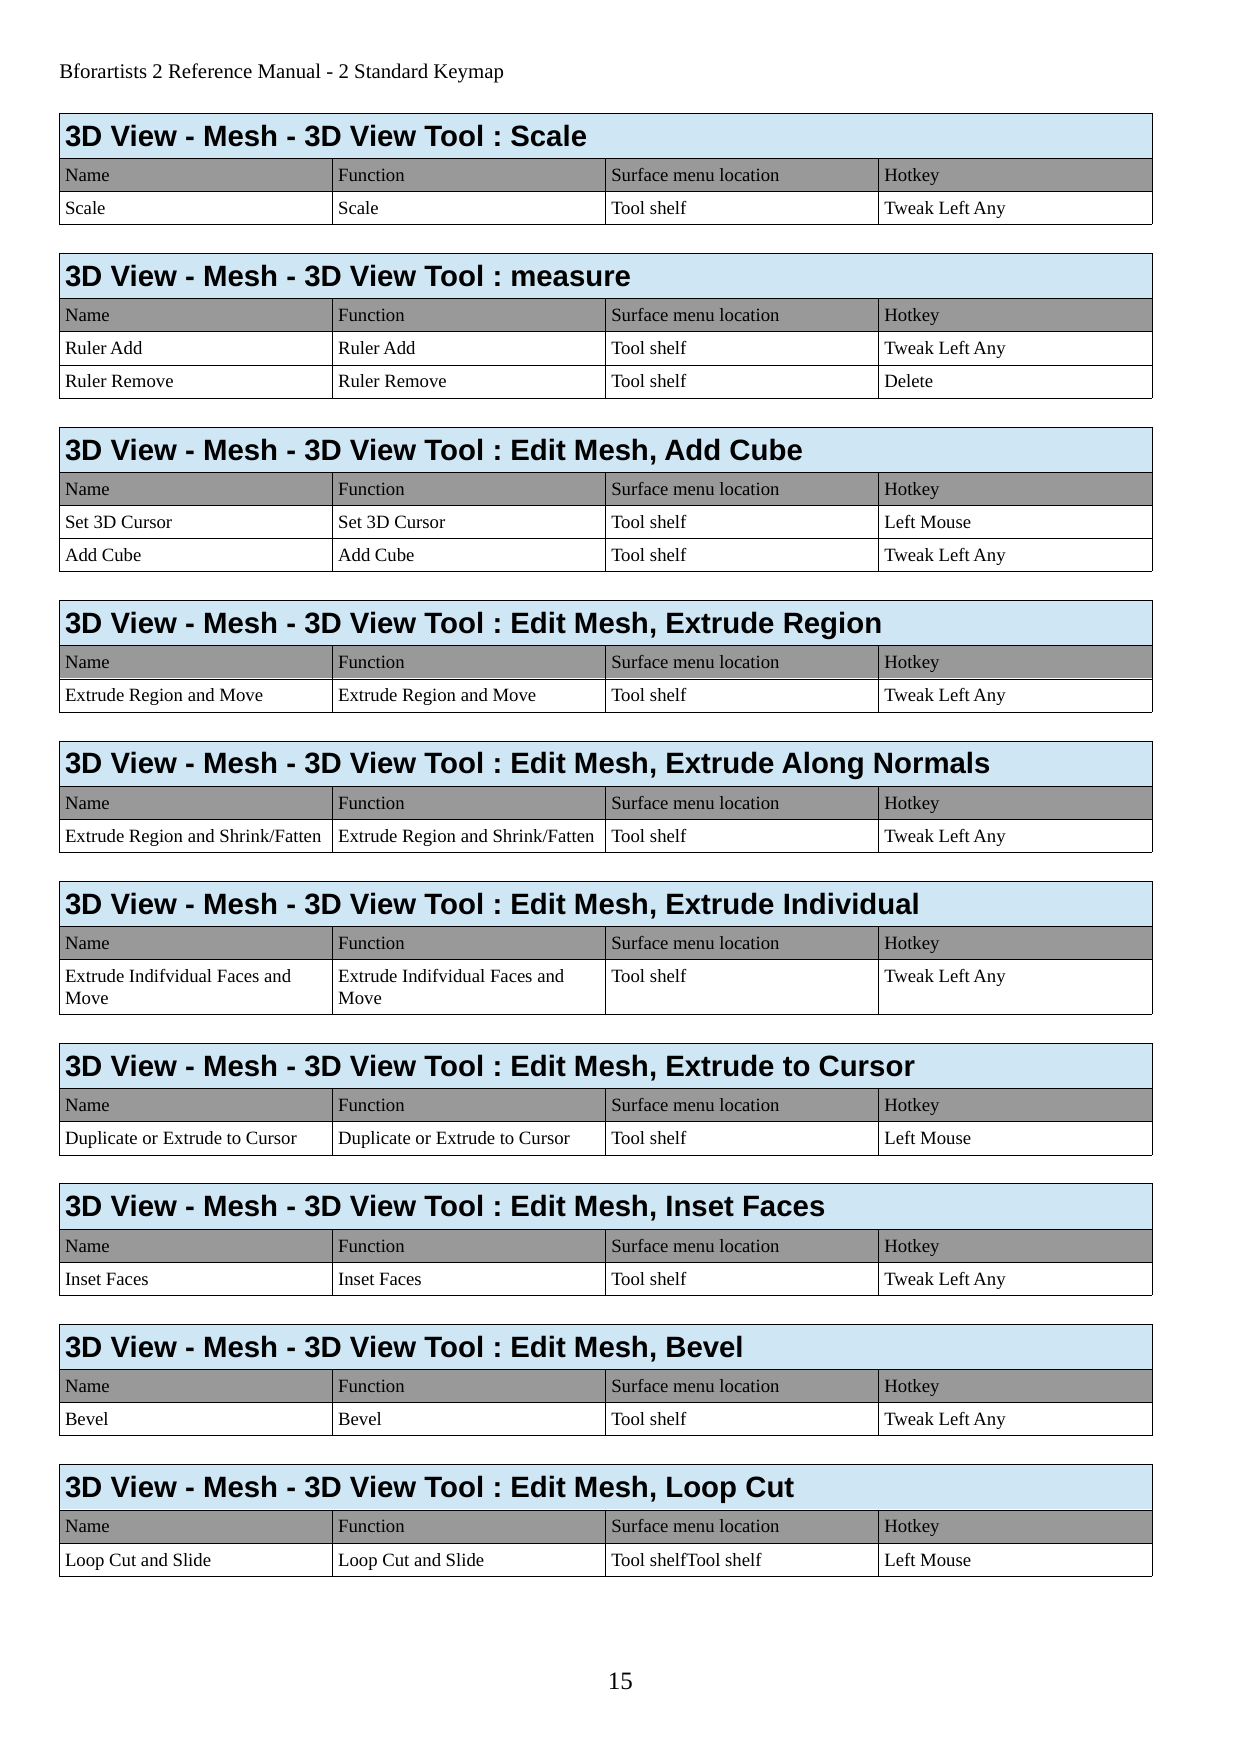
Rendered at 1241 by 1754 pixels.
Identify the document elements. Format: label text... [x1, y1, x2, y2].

table_cell Bevel [333, 1403, 605, 1435]
table_header 3D View - Mesh - 3D View Tool : Edit Mesh, Bevel [60, 1325, 1152, 1369]
table_cell Name [60, 473, 332, 505]
table_cell Hotkey [879, 787, 1152, 819]
table_cell Surface menu location [606, 1511, 878, 1543]
table_cell Scale [60, 192, 332, 224]
table_cell Tool shelf [606, 506, 878, 538]
table_cell Hotkey [879, 646, 1152, 678]
table_cell Tool shelf [606, 366, 878, 398]
table_cell Surface menu location [606, 473, 878, 505]
table_cell Name [60, 646, 332, 678]
table_cell Name [60, 787, 332, 819]
table_cell Hotkey [879, 1511, 1152, 1543]
table_cell Set 3D Cursor [60, 506, 332, 538]
table_cell Left Mouse [879, 506, 1152, 538]
table_cell Tweak Left Any [879, 820, 1152, 852]
table_cell Loop Cut and Slide [333, 1544, 605, 1576]
table_cell Left Mouse [879, 1544, 1152, 1576]
table_cell Extrude Indifvidual Faces and Move [333, 960, 605, 1014]
table_header 3D View - Mesh - 3D View Tool : Edit Mesh, Extrude Region [60, 601, 1152, 645]
table_cell Ruler Add [60, 332, 332, 364]
table_cell Tool shelf [606, 820, 878, 852]
table_cell Function [333, 927, 605, 959]
table_cell Inset Faces [60, 1263, 332, 1295]
table_cell Name [60, 927, 332, 959]
table_header 3D View - Mesh - 3D View Tool : Edit Mesh, Extrude Individual [60, 882, 1152, 926]
table_cell Name [60, 159, 332, 191]
table_cell Tweak Left Any [879, 960, 1152, 1014]
table_cell Tweak Left Any [879, 332, 1152, 364]
table_cell Function [333, 473, 605, 505]
table_cell Extrude Indifvidual Faces and Move [60, 960, 332, 1014]
table_cell Name [60, 299, 332, 331]
table_cell Surface menu location [606, 646, 878, 678]
table_cell Name [60, 1370, 332, 1402]
table_cell Name [60, 1089, 332, 1121]
table_cell Surface menu location [606, 1230, 878, 1262]
table_cell Tool shelf [606, 680, 878, 712]
table_header 3D View - Mesh - 3D View Tool : measure [60, 254, 1152, 298]
table_cell Tweak Left Any [879, 539, 1152, 571]
table_cell Ruler Remove [60, 366, 332, 398]
table_cell Ruler Add [333, 332, 605, 364]
table_cell Hotkey [879, 927, 1152, 959]
table_cell Loop Cut and Slide [60, 1544, 332, 1576]
table_cell Surface menu location [606, 299, 878, 331]
table_cell Function [333, 1511, 605, 1543]
table_cell Surface menu location [606, 159, 878, 191]
table_cell Ruler Remove [333, 366, 605, 398]
table_cell Duplicate or Extrude to Cursor [333, 1122, 605, 1154]
table_cell Hotkey [879, 1370, 1152, 1402]
table_header 3D View - Mesh - 3D View Tool : Edit Mesh, Loop Cut [60, 1465, 1152, 1509]
table_cell Extrude Region and Shrink/Fatten [333, 820, 605, 852]
table_header 3D View - Mesh - 3D View Tool : Edit Mesh, Inset Faces [60, 1184, 1152, 1229]
table_cell Tool shelf [606, 539, 878, 571]
table_cell Tool shelf [606, 1263, 878, 1295]
table_cell Hotkey [879, 473, 1152, 505]
table_cell Extrude Region and Move [60, 680, 332, 712]
table_cell Name [60, 1511, 332, 1543]
table_cell Name [60, 1230, 332, 1262]
table_header 3D View - Mesh - 3D View Tool : Edit Mesh, Add Cube [60, 428, 1152, 472]
table_cell Duplicate or Extrude to Cursor [60, 1122, 332, 1154]
table_cell Hotkey [879, 1230, 1152, 1262]
table_cell Function [333, 787, 605, 819]
table_cell Bevel [60, 1403, 332, 1435]
table_cell Function [333, 1370, 605, 1402]
table_cell Tool shelfTool shelf [606, 1544, 878, 1576]
table_cell Surface menu location [606, 1370, 878, 1402]
table_header 3D View - Mesh - 3D View Tool : Scale [60, 114, 1152, 158]
table_cell Tool shelf [606, 1122, 878, 1154]
table_cell Add Cube [333, 539, 605, 571]
table_cell Tool shelf [606, 192, 878, 224]
table_cell Add Cube [60, 539, 332, 571]
table_cell Hotkey [879, 1089, 1152, 1121]
table_cell Tweak Left Any [879, 1403, 1152, 1435]
table_cell Surface menu location [606, 927, 878, 959]
table_cell Extrude Region and Move [333, 680, 605, 712]
table_cell Tweak Left Any [879, 1263, 1152, 1295]
table_cell Inset Faces [333, 1263, 605, 1295]
table_cell Tweak Left Any [879, 192, 1152, 224]
table_cell Tool shelf [606, 960, 878, 1014]
table_cell Function [333, 1230, 605, 1262]
table_header 3D View - Mesh - 3D View Tool : Edit Mesh, Extrude Along Normals [60, 742, 1152, 786]
table_cell Hotkey [879, 299, 1152, 331]
table_cell Surface menu location [606, 787, 878, 819]
table_cell Tool shelf [606, 1403, 878, 1435]
table_cell Extrude Region and Shrink/Fatten [60, 820, 332, 852]
table_cell Function [333, 159, 605, 191]
table_cell Tool shelf [606, 332, 878, 364]
table_cell Hotkey [879, 159, 1152, 191]
table_cell Left Mouse [879, 1122, 1152, 1154]
table_cell Function [333, 1089, 605, 1121]
table_header 3D View - Mesh - 3D View Tool : Edit Mesh, Extrude to Cursor [60, 1044, 1152, 1088]
table_cell Scale [333, 192, 605, 224]
table_cell Function [333, 299, 605, 331]
table_cell Set 3D Cursor [333, 506, 605, 538]
table_cell Tweak Left Any [879, 680, 1152, 712]
table_cell Function [333, 646, 605, 678]
table_cell Surface menu location [606, 1089, 878, 1121]
table_cell Delete [879, 366, 1152, 398]
